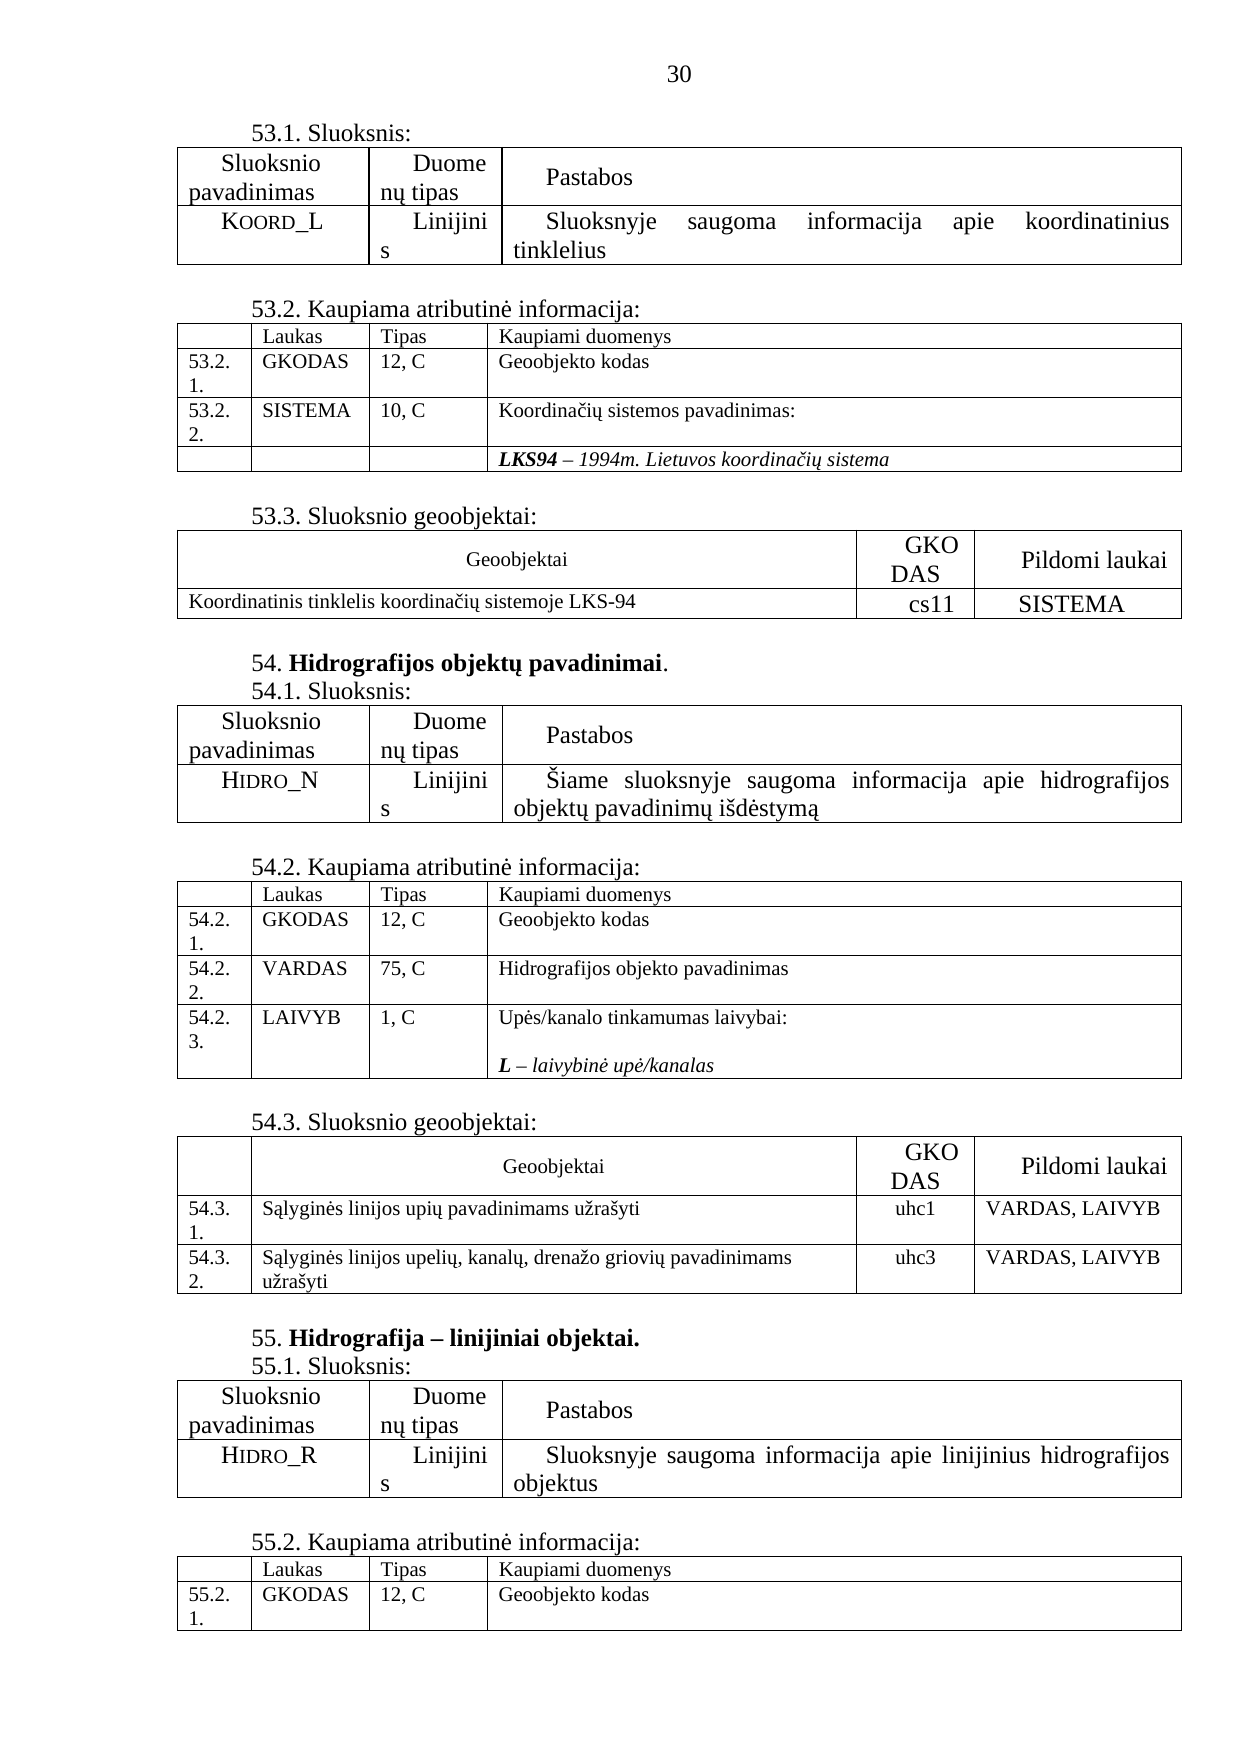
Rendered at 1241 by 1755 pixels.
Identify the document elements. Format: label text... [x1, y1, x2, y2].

table_cell Sąlyginės linijos upių pavadinimams užrašyti [252, 1196, 856, 1244]
table_header Duomenų tipas [370, 706, 502, 764]
table_cell VARDAS [252, 956, 369, 1004]
table_cell cs11 [857, 589, 974, 618]
table_cell Hidro_N [178, 765, 369, 822]
text 54.2. Kaupiama atributinė informacija: [177, 852, 1181, 881]
text 53.3. Sluoksnio geoobjektai: [177, 501, 1181, 529]
text 54. Hidrografijos objektų pavadinimai. [177, 648, 1181, 676]
table_header Pastabos [503, 148, 1181, 205]
table_cell 55.2.1. [178, 1582, 251, 1630]
table_header Geoobjektai [252, 1137, 856, 1194]
table_cell VARDAS, LAIVYB [975, 1196, 1181, 1244]
table_cell L – laivybinė upė/kanalas [488, 1054, 1181, 1077]
table_header Laukas [252, 324, 369, 348]
table_cell 12, C [370, 349, 487, 397]
table_cell Koord_L [178, 206, 368, 264]
text 55. Hidrografija – linijiniai objektai. [177, 1323, 1181, 1351]
table_header Kaupiami duomenys [488, 882, 1181, 906]
table_cell 53.2.1. [178, 349, 251, 397]
table_cell [370, 447, 487, 471]
table_cell VARDAS, LAIVYB [975, 1245, 1181, 1293]
table_header [178, 882, 251, 906]
table_cell 54.2.2. [178, 956, 251, 1004]
table_header [178, 324, 251, 348]
table_header Tipas [370, 324, 487, 348]
table_cell Linijinis [370, 765, 502, 822]
table_cell Geoobjekto kodas [488, 907, 1181, 955]
table_cell Koordinačių sistemos pavadinimas: [488, 398, 1181, 446]
table_header Laukas [252, 882, 369, 906]
text 53.1. Sluoksnis: [177, 118, 1181, 147]
table_header Pildomi laukai [975, 1137, 1181, 1194]
table_header Duomenų tipas [370, 148, 501, 205]
table_cell Šiame sluoksnyje saugoma informacija apie hidrografijos objektų pavadinimų išdėstymą [503, 765, 1181, 822]
table_cell 54.3.2. [178, 1245, 251, 1293]
table_cell Sluoksnyje saugoma informacija apie koordinatinius tinklelius [503, 206, 1181, 264]
text 53.2. Kaupiama atributinė informacija: [177, 294, 1181, 322]
table_cell Sąlyginės linijos upelių, kanalų, drenažo griovių pavadinimams užrašyti [252, 1245, 856, 1293]
table_cell 10, C [370, 398, 487, 446]
table_cell SISTEMA [975, 589, 1181, 618]
table_cell 54.3.1. [178, 1196, 251, 1244]
table_cell GKODAS [252, 907, 369, 955]
table_cell Hidro_R [178, 1440, 369, 1497]
table_cell Upės/kanalo tinkamumas laivybai: [488, 1005, 1181, 1053]
table_header Duomenų tipas [370, 1381, 502, 1439]
table_header Sluoksnio pavadinimas [178, 148, 368, 205]
table_cell Geoobjekto kodas [488, 1582, 1181, 1630]
text 55.2. Kaupiama atributinė informacija: [177, 1527, 1181, 1556]
table_cell Hidrografijos objekto pavadinimas [488, 956, 1181, 1004]
table_cell [178, 447, 251, 471]
table_cell 1, C [370, 1005, 487, 1053]
table_header Sluoksnio pavadinimas [178, 706, 369, 764]
table_header Pastabos [503, 1381, 1181, 1439]
table_cell Geoobjekto kodas [488, 349, 1181, 397]
table_cell LAIVYB [252, 1005, 369, 1053]
table_header [178, 1137, 251, 1194]
table_header Pildomi laukai [975, 531, 1181, 588]
table_cell [178, 1054, 251, 1077]
table_cell [370, 1054, 487, 1077]
text 55.1. Sluoksnis: [177, 1351, 1181, 1380]
table_header [178, 1557, 251, 1581]
table_header Sluoksnio pavadinimas [178, 1381, 369, 1439]
table_cell GKODAS [252, 1582, 369, 1630]
table_cell 54.2.3. [178, 1005, 251, 1053]
table_cell Linijinis [370, 1440, 502, 1497]
table_header Laukas [252, 1557, 369, 1581]
table_cell LKS94 – 1994m. Lietuvos koordinačių sistema [488, 447, 1181, 471]
text 54.3. Sluoksnio geoobjektai: [177, 1107, 1181, 1136]
table_cell [252, 447, 369, 471]
table_cell GKODAS [252, 349, 369, 397]
table_header GKODAS [857, 531, 974, 588]
table_cell Sluoksnyje saugoma informacija apie linijinius hidrografijos objektus [503, 1440, 1181, 1497]
table_cell uhc1 [857, 1196, 974, 1244]
table_cell uhc3 [857, 1245, 974, 1293]
table_header Geoobjektai [178, 531, 856, 588]
table_header GKODAS [857, 1137, 974, 1194]
table_header Kaupiami duomenys [488, 1557, 1181, 1581]
text 54.1. Sluoksnis: [177, 676, 1181, 705]
table_cell 75, C [370, 956, 487, 1004]
table_header Tipas [370, 882, 487, 906]
table_cell Koordinatinis tinklelis koordinačių sistemoje LKS-94 [178, 589, 856, 618]
table_cell 54.2.1. [178, 907, 251, 955]
table_header Kaupiami duomenys [488, 324, 1181, 348]
table_cell 12, C [370, 907, 487, 955]
table_header Pastabos [503, 706, 1181, 764]
table_cell 12, C [370, 1582, 487, 1630]
table_header Tipas [370, 1557, 487, 1581]
table_cell [252, 1054, 369, 1077]
table_cell 53.2.2. [178, 398, 251, 446]
table_cell Linijinis [370, 206, 501, 264]
table_cell SISTEMA [252, 398, 369, 446]
